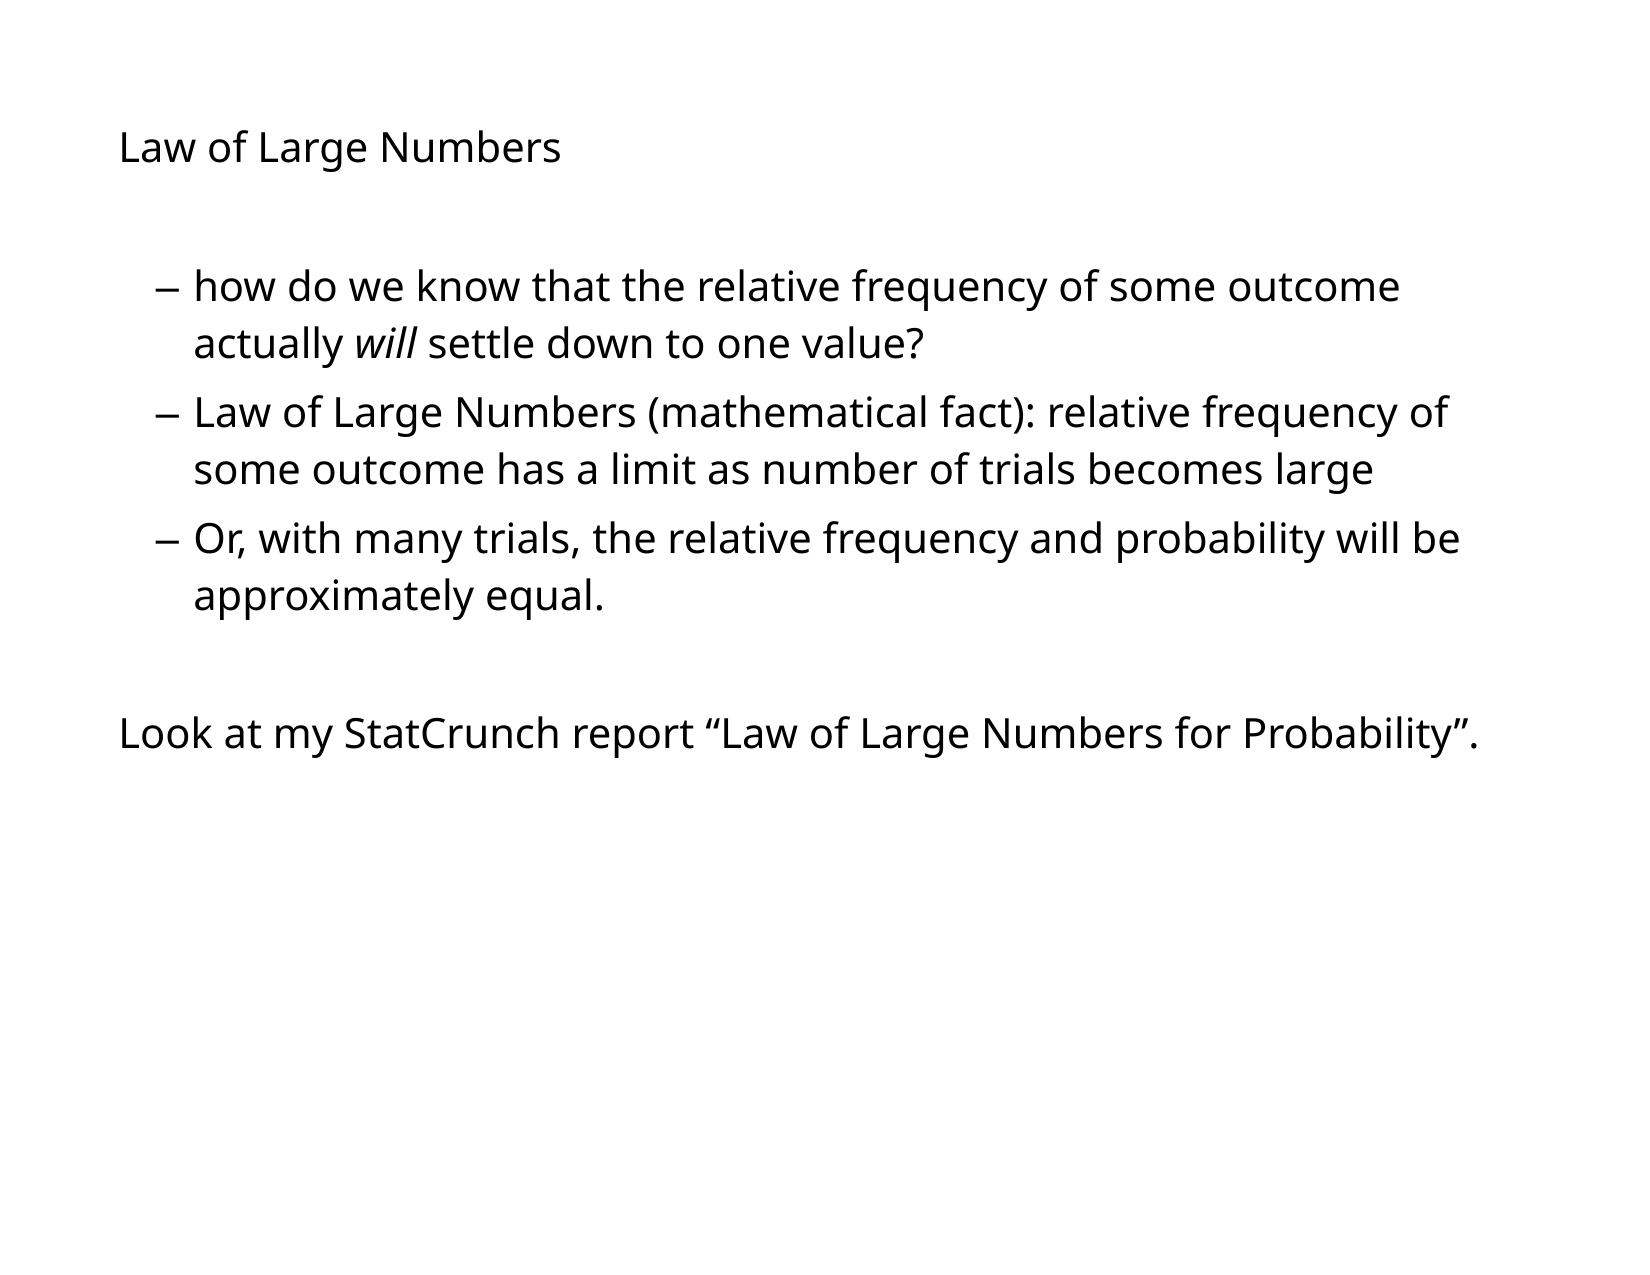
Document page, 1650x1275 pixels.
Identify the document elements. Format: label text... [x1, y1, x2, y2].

list how do we know that the relative frequency of some outcome actually will settle down to one value? [156, 257, 1532, 370]
list Law of Large Numbers (mathematical fact): relative frequency of some outcome has a limit as number of trials becomes large [156, 383, 1532, 496]
text Look at my StatCrunch report “Law of Large Numbers for Probability”. [118, 704, 1532, 761]
list Or, with many trials, the relative frequency and probability will be approximately equal. [156, 509, 1532, 622]
text Law of Large Numbers [118, 118, 1532, 175]
